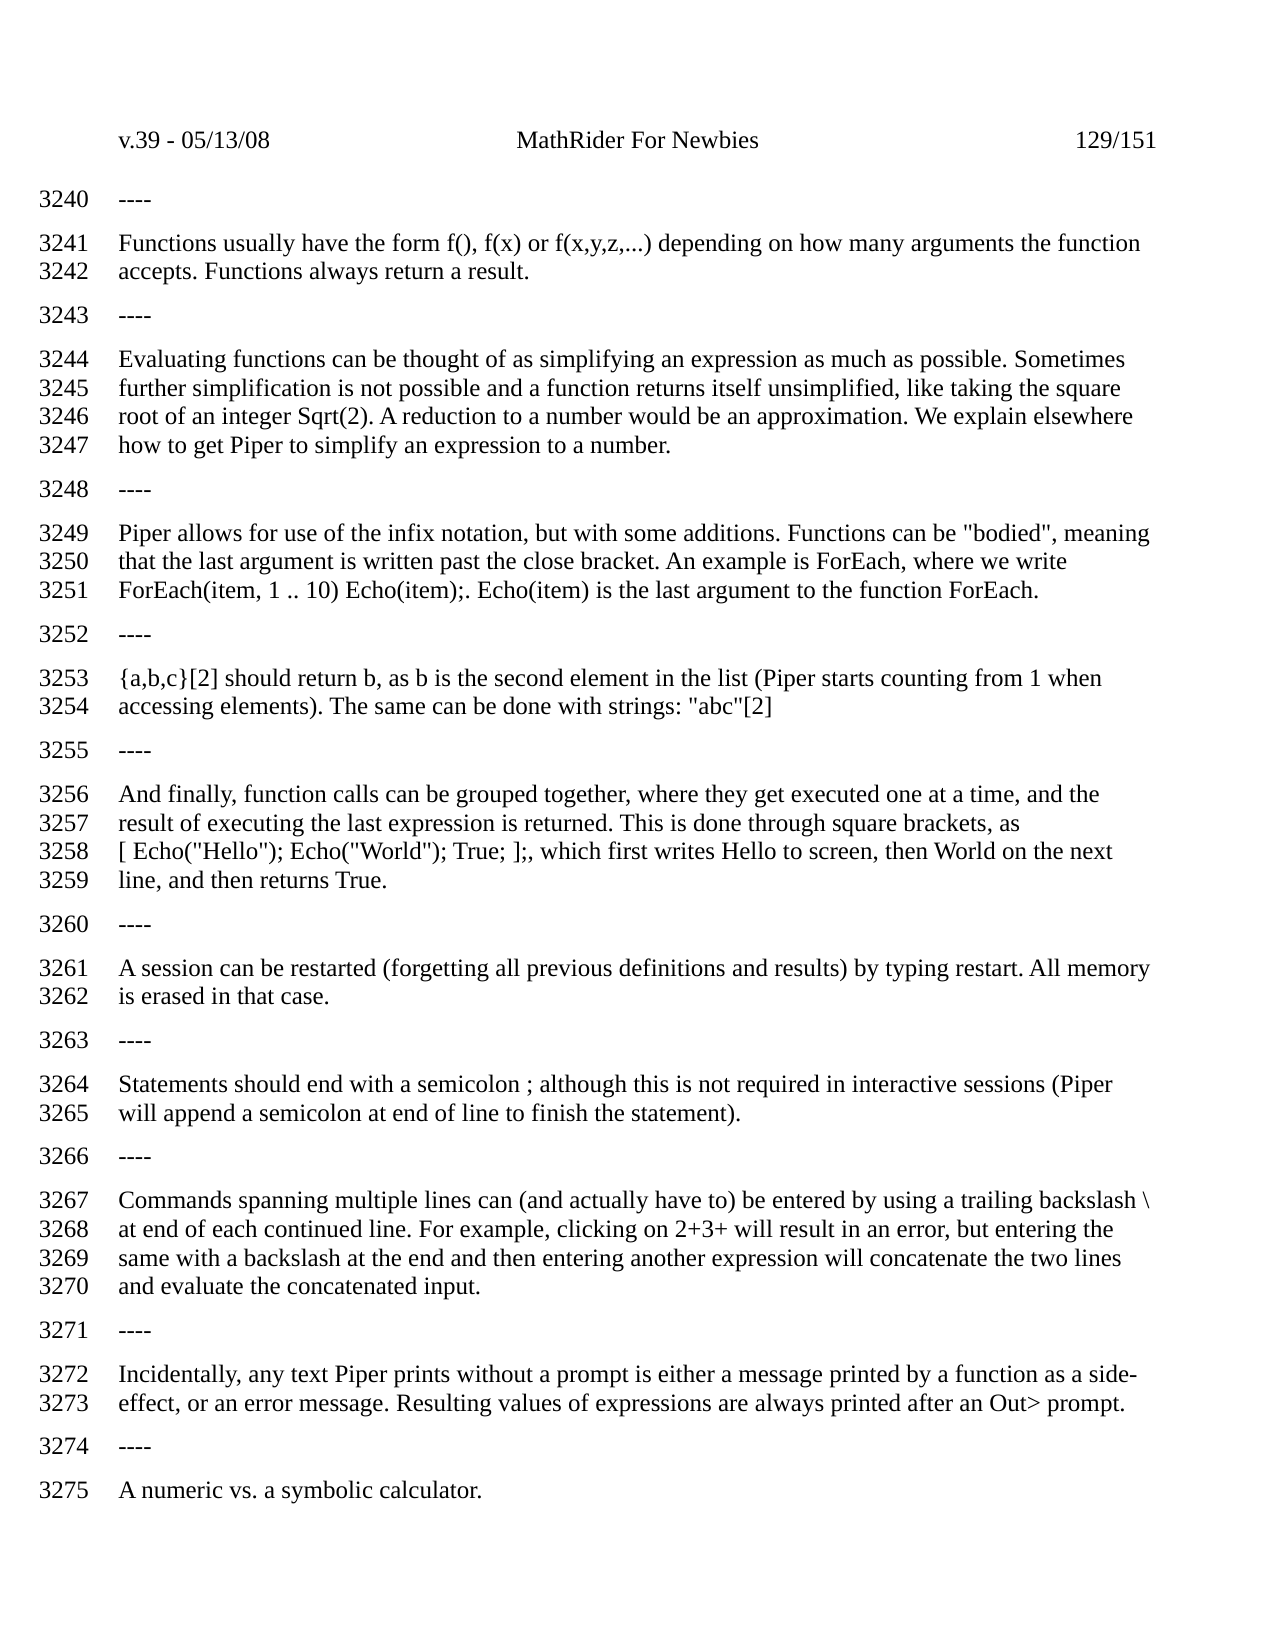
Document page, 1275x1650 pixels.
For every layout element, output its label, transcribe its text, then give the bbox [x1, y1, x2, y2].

text ---- [118, 909, 1157, 938]
text ---- [118, 619, 1157, 648]
text Statements should end with a semicolon ; although this is not required in interactive sessions (Piper will append a semicolon at end of line to finish the statement). [118, 1069, 1157, 1126]
text ---- [118, 1315, 1157, 1344]
text Piper allows for use of the infix notation, but with some additions. Functions can be "bodied", meaning that the last argument is written past the close bracket. An example is ForEach, where we write ForEach(item, 1 .. 10) Echo(item);. Echo(item) is the last argument to the function ForEach. [118, 518, 1157, 604]
text And finally, function calls can be grouped together, where they get executed one at a time, and the result of executing the last expression is returned. This is done through square brackets, as [ Echo("Hello"); Echo("World"); True; ];, which first writes Hello to screen, then World on the next line, and then returns True. [118, 779, 1157, 894]
text Functions usually have the form f(), f(x) or f(x,y,z,...) depending on how many arguments the function accepts. Functions always return a result. [118, 228, 1157, 285]
text Commands spanning multiple lines can (and actually have to) be entered by using a trailing backslash \ at end of each continued line. For example, clicking on 2+3+ will result in an error, but entering the same with a backslash at the end and then entering another expression will concatenate the two lines and evaluate the concatenated input. [118, 1185, 1157, 1300]
text ---- [118, 184, 1157, 213]
text A numeric vs. a symbolic calculator. [118, 1475, 1157, 1504]
text {a,b,c}[2] should return b, as b is the second element in the list (Piper starts counting from 1 when accessing elements). The same can be done with strings: "abc"[2] [118, 663, 1157, 720]
text ---- [118, 300, 1157, 329]
text A session can be restarted (forgetting all previous definitions and results) by typing restart. All memory is erased in that case. [118, 953, 1157, 1010]
text ---- [118, 474, 1157, 503]
text ---- [118, 1431, 1157, 1460]
text ---- [118, 1025, 1157, 1054]
text Evaluating functions can be thought of as simplifying an expression as much as possible. Sometimes further simplification is not possible and a function returns itself unsimplified, like taking the square root of an integer Sqrt(2). A reduction to a number would be an approximation. We explain elsewhere how to get Piper to simplify an expression to a number. [118, 344, 1157, 459]
text ---- [118, 1141, 1157, 1170]
text Incidentally, any text Piper prints without a prompt is either a message printed by a function as a side-effect, or an error message. Resulting values of expressions are always printed after an Out> prompt. [118, 1359, 1157, 1416]
text ---- [118, 735, 1157, 764]
